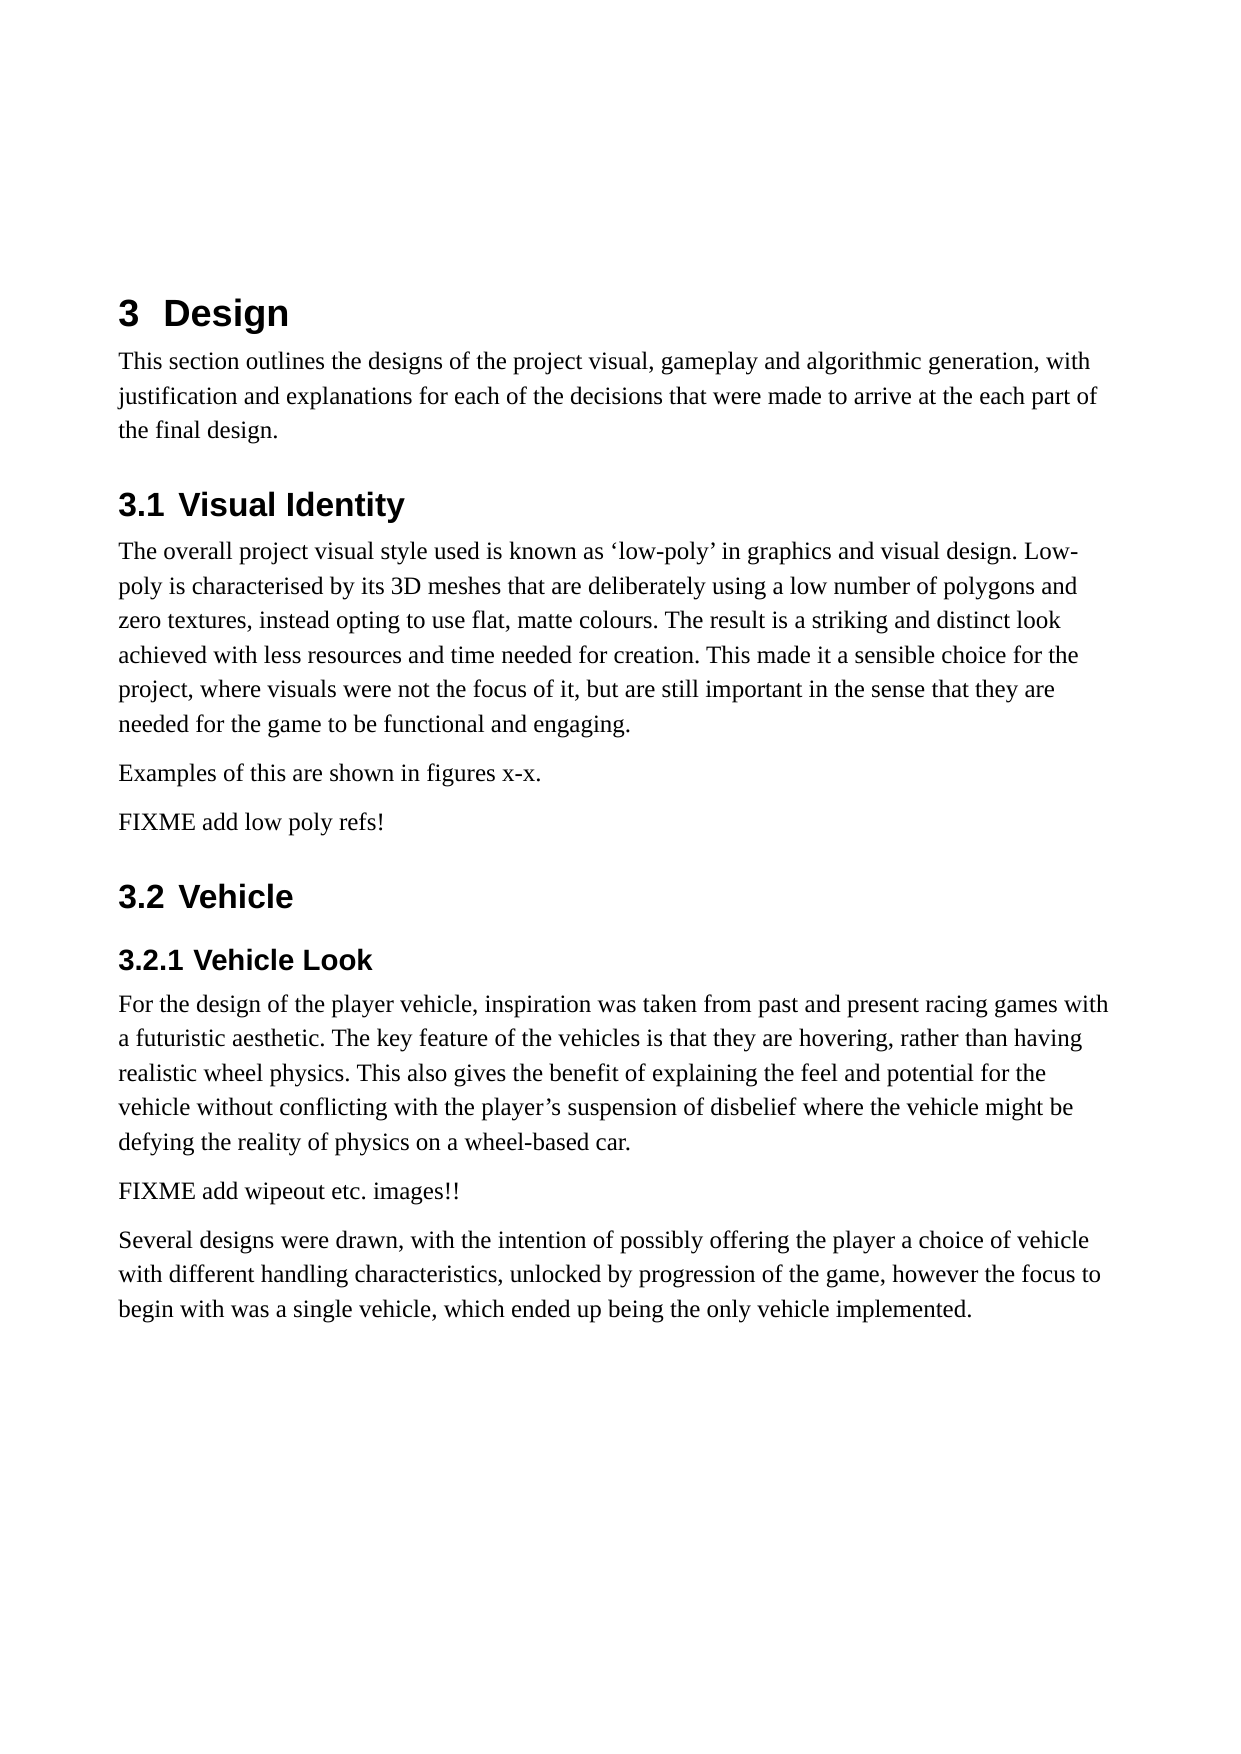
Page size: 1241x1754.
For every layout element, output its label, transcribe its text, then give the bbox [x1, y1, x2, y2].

subtitle Visual Identity [118, 485, 1122, 524]
subtitle Design [118, 290, 1122, 334]
text For the design of the player vehicle, inspiration was taken from past and present racing games with a futuristic aesthetic. The key feature of the vehicles is that they are hovering, rather than having realistic wheel physics. This also gives the benefit of explaining the feel and potential for the vehicle without conflicting with the player’s suspension of disbelief where the vehicle might be defying the reality of physics on a wheel-based car. [118, 989, 1122, 1156]
text This section outlines the designs of the project visual, gameplay and algorithmic generation, with justification and explanations for each of the decisions that were made to arrive at the each part of the final design. [118, 346, 1122, 444]
text The overall project visual style used is known as ‘low-poly’ in graphics and visual design. Low-poly is characterised by its 3D meshes that are deliberately using a low number of polygons and zero textures, instead opting to use flat, matte colours. The result is a striking and distinct look achieved with less resources and time needed for creation. This made it a sensible choice for the project, where visuals were not the focus of it, but are still important in the sense that they are needed for the game to be functional and engaging. [118, 536, 1122, 738]
text FIXME add wipeout etc. images!! [118, 1176, 1122, 1204]
text FIXME add low poly refs! [118, 807, 1122, 836]
text Examples of this are shown in figures x-x. [118, 758, 1122, 787]
subtitle Vehicle Look [118, 943, 1122, 976]
text Several designs were drawn, with the intention of possibly offering the player a choice of vehicle with different handling characteristics, unlocked by progression of the game, however the focus to begin with was a single vehicle, which ended up being the only vehicle implemented. [118, 1225, 1122, 1323]
subtitle Vehicle [118, 877, 1122, 916]
